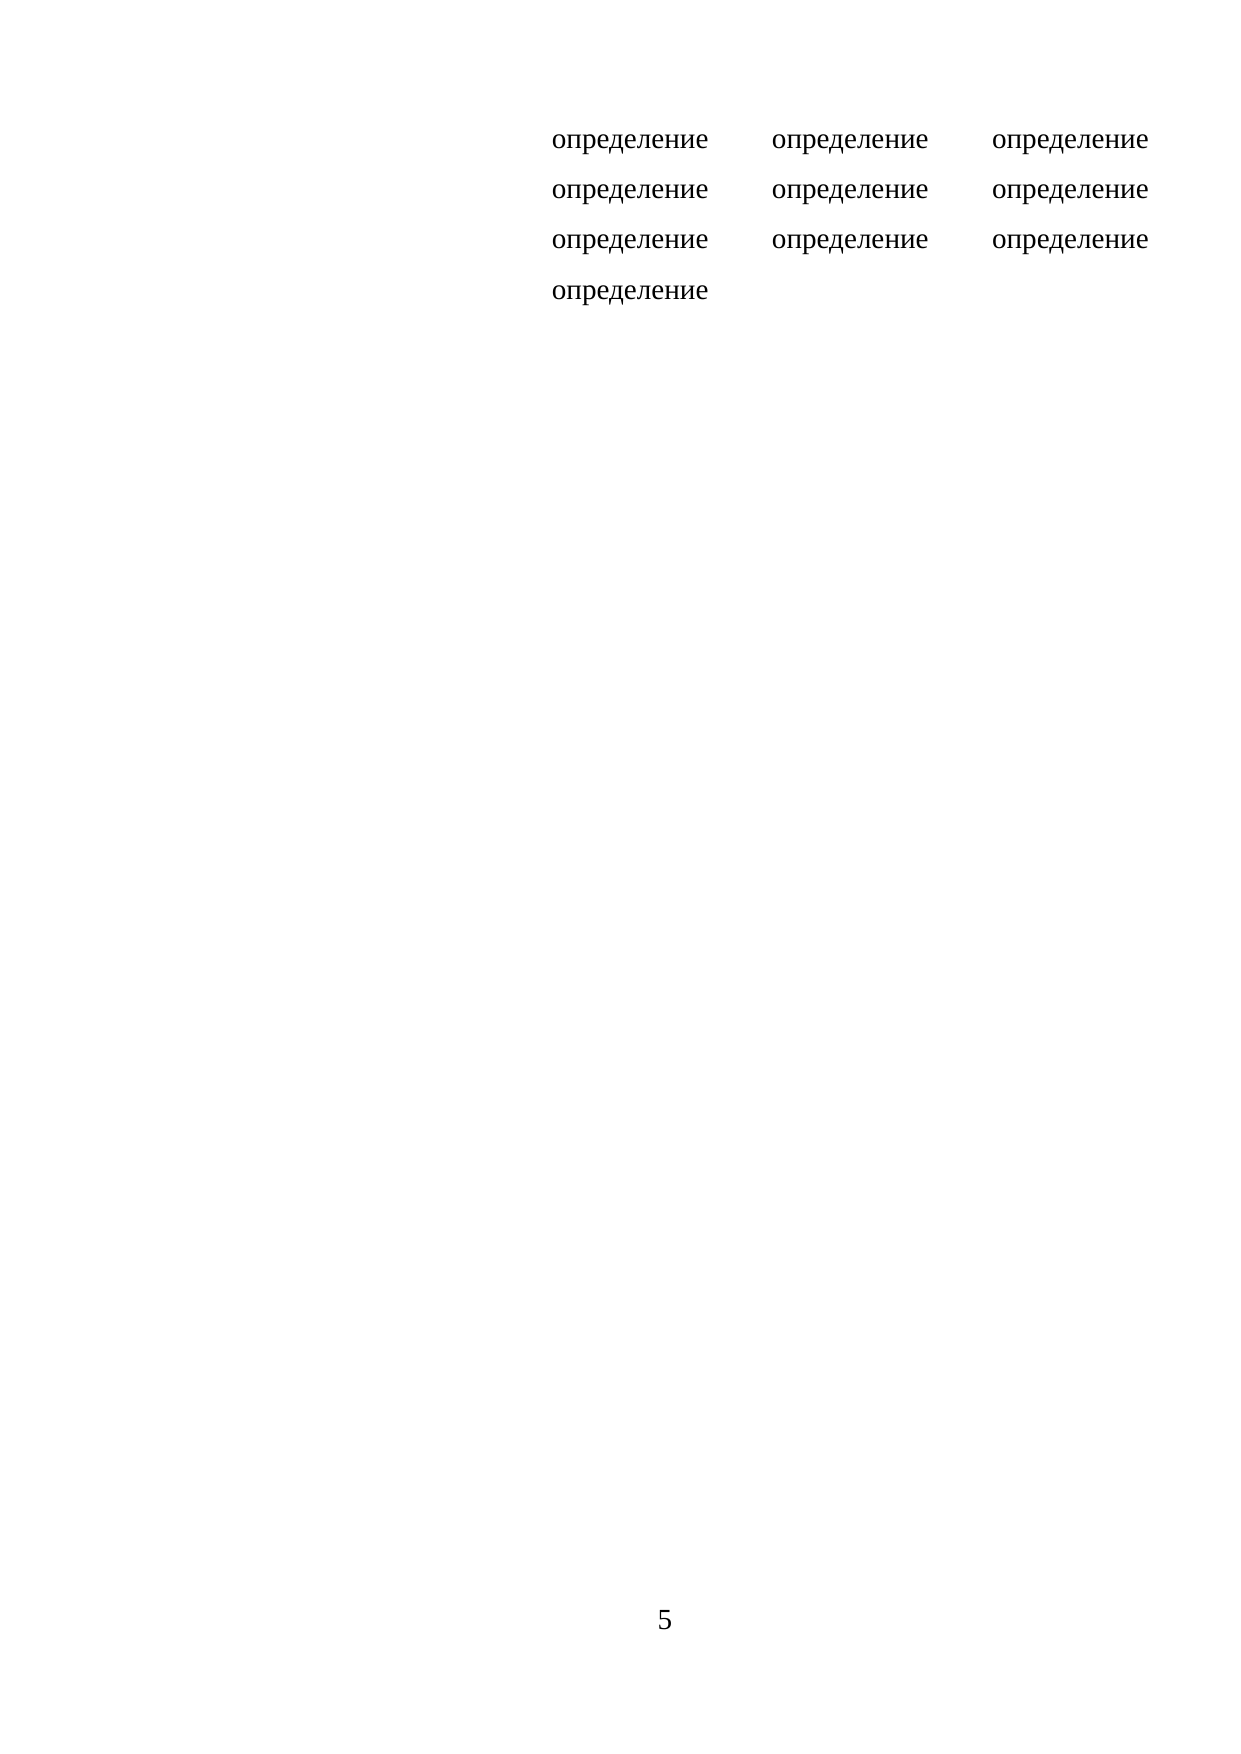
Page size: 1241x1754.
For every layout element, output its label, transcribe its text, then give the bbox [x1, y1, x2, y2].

table_cell [177, 325, 549, 418]
table_cell [177, 118, 549, 325]
table_cell определение определение определение определение определение определение определение определение определение определение [549, 118, 1152, 325]
table_cell [549, 325, 1152, 418]
